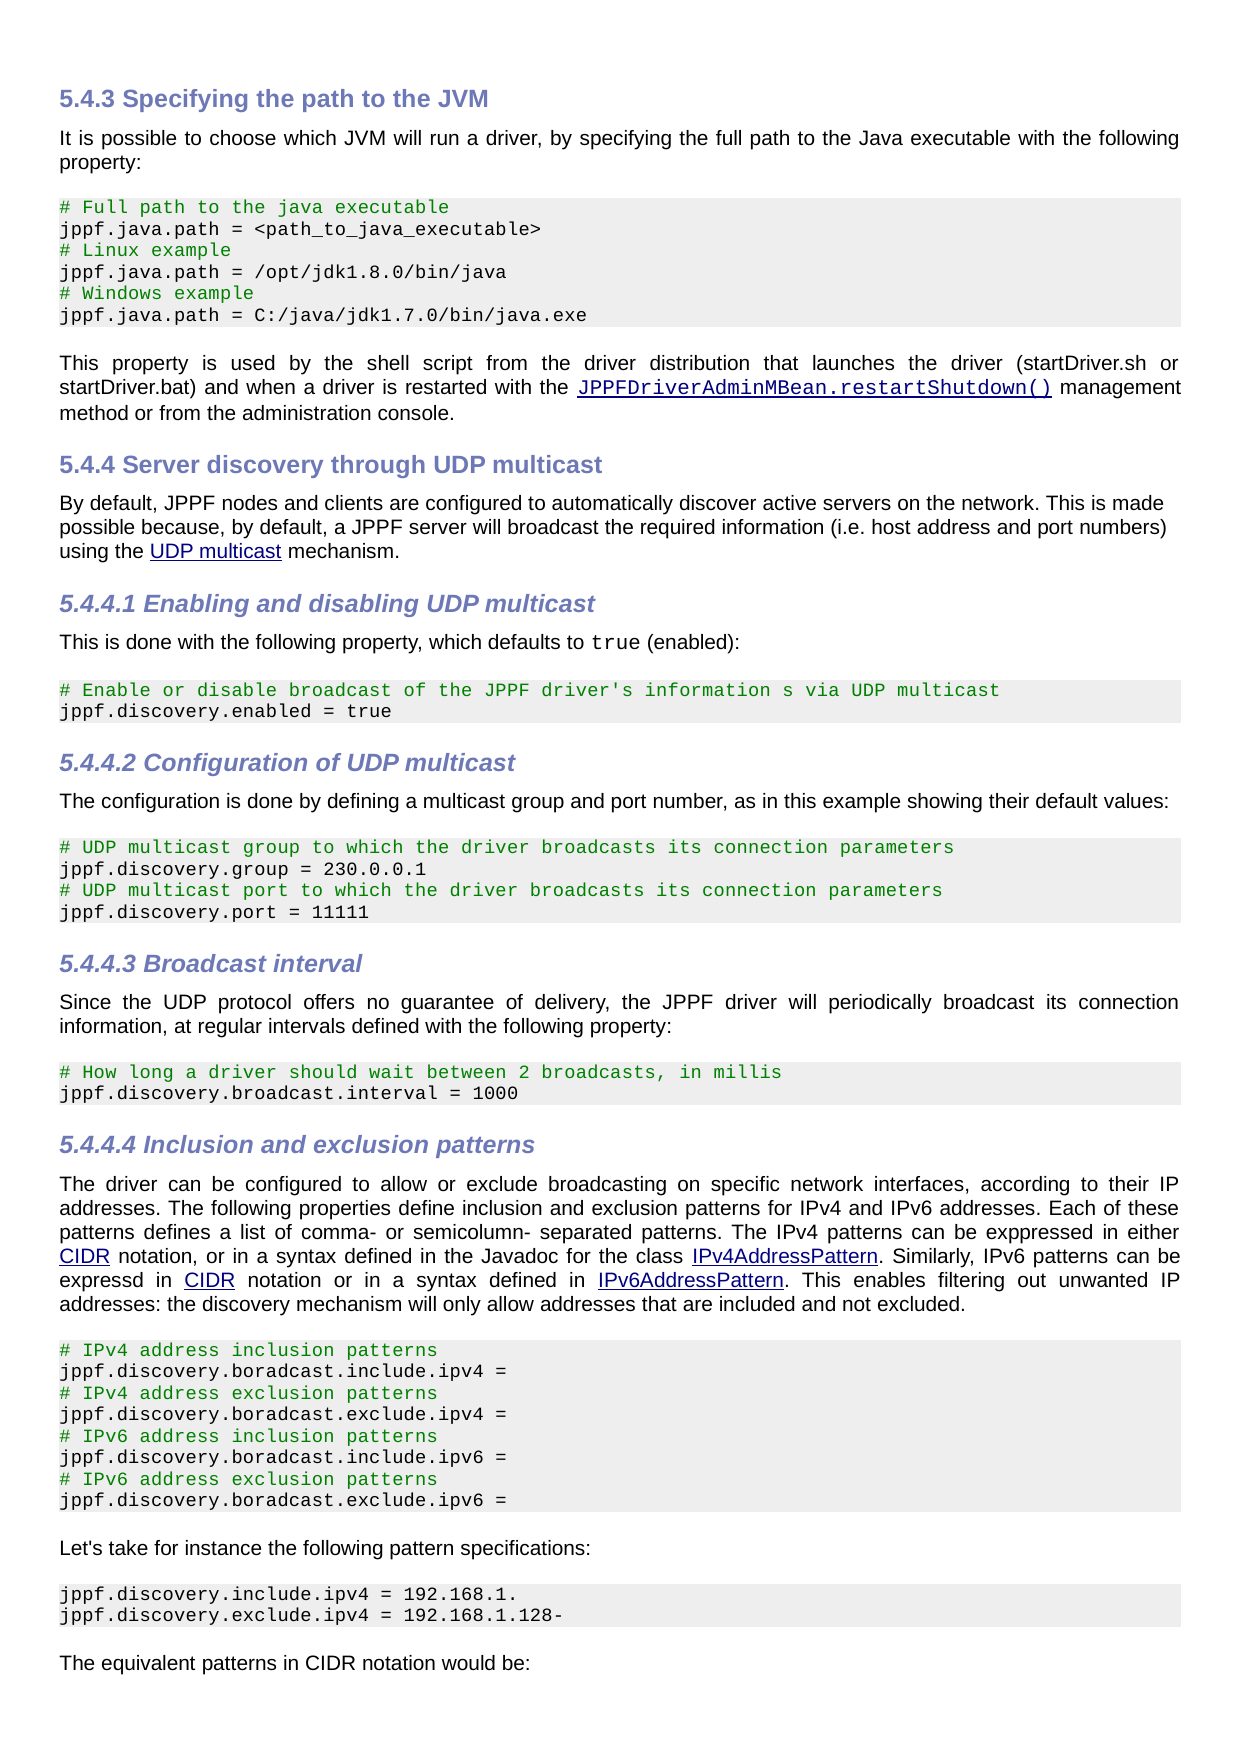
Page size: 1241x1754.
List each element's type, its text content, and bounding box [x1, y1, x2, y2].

text jppf.discovery.exclude.ipv4 = 192.168.1.128- [59, 1605, 1181, 1627]
text # IPv6 address exclusion patterns [59, 1469, 1181, 1490]
text The driver can be configured to allow or exclude broadcasting on specific network interfaces, according to their IP addresses. The following properties define inclusion and exclusion patterns for IPv4 and IPv6 addresses. Each of these patterns defines a list of comma- or semicolumn- separated patterns. The IPv4 patterns can be exppressed in either CIDR notation, or in a syntax defined in the Javadoc for the class IPv4AddressPattern. Similarly, IPv6 patterns can be expressd in CIDR notation or in a syntax defined in IPv6AddressPattern. This enables filtering out unwanted IP addresses: the discovery mechanism will only allow addresses that are included and not excluded. [59, 1172, 1181, 1316]
text jppf.discovery.boradcast.include.ipv6 = [59, 1447, 1181, 1469]
text By default, JPPF nodes and clients are configured to automatically discover active servers on the network. This is made possible because, by default, a JPPF server will broadcast the required information (i.e. host address and port numbers) using the UDP multicast mechanism. [59, 491, 1181, 563]
subtitle Inclusion and exclusion patterns [59, 1130, 1181, 1159]
text # UDP multicast group to which the driver broadcasts its connection parameters jppf.discovery.group = 230.0.0.1 # UDP multicast port to which the driver broadcasts its connection parameters jppf.discovery.port = 11111 [59, 838, 1181, 923]
text jppf.discovery.boradcast.include.ipv4 = [59, 1362, 1181, 1383]
text jppf.discovery.boradcast.exclude.ipv6 = [59, 1490, 1181, 1512]
text # Linux example [59, 241, 1181, 262]
text jppf.discovery.include.ipv4 = 192.168.1. [59, 1584, 1181, 1605]
text jppf.discovery.broadcast.interval = 1000 [59, 1084, 1181, 1105]
text The equivalent patterns in CIDR notation would be: [59, 1651, 1181, 1675]
text # IPv4 address exclusion patterns [59, 1383, 1181, 1404]
text It is possible to choose which JVM will run a driver, by specifying the full path to the Java executable with the following property: [59, 126, 1181, 174]
text Since the UDP protocol offers no guarantee of delivery, the JPPF driver will periodically broadcast its connection information, at regular intervals defined with the following property: [59, 990, 1181, 1038]
text # Full path to the java executable [59, 198, 1181, 219]
subtitle Broadcast interval [59, 948, 1181, 977]
text # Windows example [59, 284, 1181, 305]
text Let's take for instance the following pattern specifications: [59, 1536, 1181, 1560]
text This property is used by the shell script from the driver distribution that launches the driver (startDriver.sh or startDriver.bat) and when a driver is restarted with the JPPFDriverAdminMBean.restartShutdown() management method or from the administration console. [59, 351, 1181, 425]
text jppf.java.path = /opt/jdk1.8.0/bin/java [59, 262, 1181, 284]
text # IPv4 address inclusion patterns [59, 1340, 1181, 1362]
text # How long a driver should wait between 2 broadcasts, in millis [59, 1062, 1181, 1084]
text jppf.java.path = C:/java/jdk1.7.0/bin/java.exe [59, 305, 1181, 327]
subtitle Specifying the path to the JVM [59, 84, 1181, 113]
text # Enable or disable broadcast of the JPPF driver's information s via UDP multicast jppf.discovery.enabled = true [59, 680, 1181, 723]
text jppf.java.path = <path_to_java_executable> [59, 219, 1181, 241]
subtitle Configuration of UDP multicast [59, 748, 1181, 777]
text # IPv6 address inclusion patterns [59, 1426, 1181, 1447]
subtitle Enabling and disabling UDP multicast [59, 588, 1181, 617]
text jppf.discovery.boradcast.exclude.ipv4 = [59, 1404, 1181, 1426]
text This is done with the following property, which defaults to true (enabled): [59, 630, 1181, 656]
text The configuration is done by defining a multicast group and port number, as in this example showing their default values: [59, 789, 1181, 813]
subtitle Server discovery through UDP multicast [59, 450, 1181, 479]
